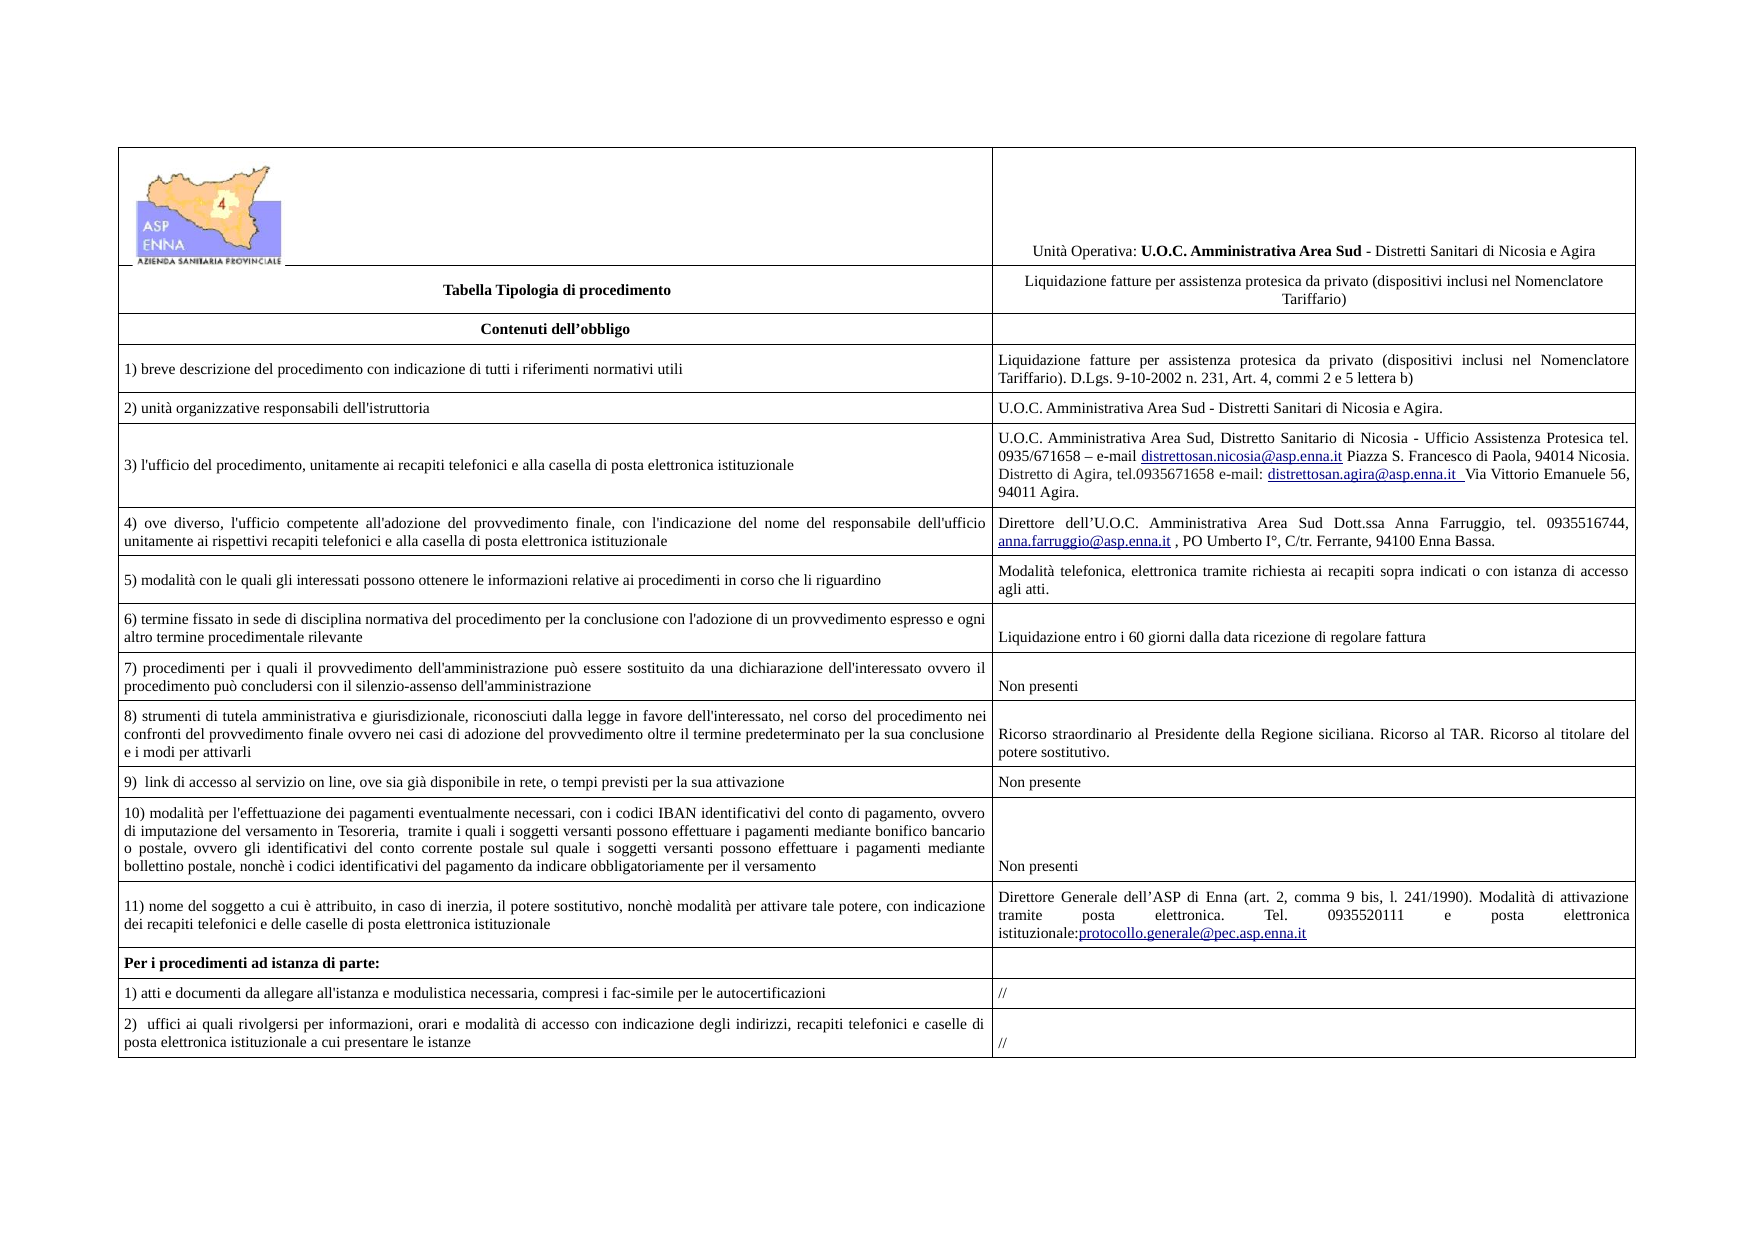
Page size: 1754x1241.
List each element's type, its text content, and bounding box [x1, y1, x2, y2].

table_cell 2) uffici ai quali rivolgersi per informazioni, orari e modalità di accesso con indicazione degli indirizzi, recapiti telefonici e caselle di posta elettronica istituzionale a cui presentare le istanze [119, 1009, 992, 1057]
table_cell Direttore Generale dell’ASP di Enna (art. 2, comma 9 bis, l. 241/1990). Modalità di attivazione tramite posta elettronica. Tel. 0935520111 e posta elettronica istituzionale:protocollo.generale@pec.asp.enna.it [993, 882, 1635, 947]
table_cell 4) ove diverso, l'ufficio competente all'adozione del provvedimento finale, con l'indicazione del nome del responsabile dell'ufficio unitamente ai rispettivi recapiti telefonici e alla casella di posta elettronica istituzionale [119, 508, 992, 555]
table_cell // [993, 1009, 1635, 1057]
table_cell Liquidazione fatture per assistenza protesica da privato (dispositivi inclusi nel Nomenclatore Tariffario). D.Lgs. 9-10-2002 n. 231, Art. 4, commi 2 e 5 lettera b) [993, 345, 1635, 392]
table_cell U.O.C. Amministrativa Area Sud, Distretto Sanitario di Nicosia - Ufficio Assistenza Protesica tel. 0935/671658 – e-mail distrettosan.nicosia@asp.enna.it Piazza S. Francesco di Paola, 94014 Nicosia. Distretto di Agira, tel.0935671658 e-mail: distrettosan.agira@asp.enna.it Via Vittorio Emanuele 56, 94011 Agira. [993, 424, 1635, 507]
table_cell 1) breve descrizione del procedimento con indicazione di tutti i riferimenti normativi utili [119, 345, 992, 392]
table_cell Per i procedimenti ad istanza di parte: [119, 948, 992, 977]
table_cell 3) l'ufficio del procedimento, unitamente ai recapiti telefonici e alla casella di posta elettronica istituzionale [119, 424, 992, 507]
table_cell U.O.C. Amministrativa Area Sud - Distretti Sanitari di Nicosia e Agira. [993, 393, 1635, 422]
table_cell 10) modalità per l'effettuazione dei pagamenti eventualmente necessari, con i codici IBAN identificativi del conto di pagamento, ovvero di imputazione del versamento in Tesoreria, tramite i quali i soggetti versanti possono effettuare i pagamenti mediante bonifico bancario o postale, ovvero gli identificativi del conto corrente postale sul quale i soggetti versanti possono effettuare i pagamenti mediante bollettino postale, nonchè i codici identificativi del pagamento da indicare obbligatoriamente per il versamento [119, 798, 992, 881]
table_cell Non presenti [993, 798, 1635, 881]
table_cell Non presente [993, 767, 1635, 797]
table_cell 8) strumenti di tutela amministrativa e giurisdizionale, riconosciuti dalla legge in favore dell'interessato, nel corso del procedimento nei confronti del provvedimento finale ovvero nei casi di adozione del provvedimento oltre il termine predeterminato per la sua conclusione e i modi per attivarli [119, 701, 992, 766]
table_cell [993, 948, 1635, 977]
table_cell Non presenti [993, 653, 1635, 700]
table_cell 6) termine fissato in sede di disciplina normativa del procedimento per la conclusione con l'adozione di un provvedimento espresso e ogni altro termine procedimentale rilevante [119, 604, 992, 652]
table_cell 7) procedimenti per i quali il provvedimento dell'amministrazione può essere sostituito da una dichiarazione dell'interessato ovvero il procedimento può concludersi con il silenzio-assenso dell'amministrazione [119, 653, 992, 700]
table_cell // [993, 979, 1635, 1008]
table_header [119, 148, 992, 265]
table_cell 5) modalità con le quali gli interessati possono ottenere le informazioni relative ai procedimenti in corso che li riguardino [119, 556, 992, 603]
table_cell [993, 314, 1635, 344]
table_cell Modalità telefonica, elettronica tramite richiesta ai recapiti sopra indicati o con istanza di accesso agli atti. [993, 556, 1635, 603]
table_cell Ricorso straordinario al Presidente della Regione siciliana. Ricorso al TAR. Ricorso al titolare del potere sostitutivo. [993, 701, 1635, 766]
table_cell 11) nome del soggetto a cui è attribuito, in caso di inerzia, il potere sostitutivo, nonchè modalità per attivare tale potere, con indicazione dei recapiti telefonici e delle caselle di posta elettronica istituzionale [119, 882, 992, 947]
table_cell 2) unità organizzative responsabili dell'istruttoria [119, 393, 992, 422]
table_cell Direttore dell’U.O.C. Amministrativa Area Sud Dott.ssa Anna Farruggio, tel. 0935516744, anna.farruggio@asp.enna.it , PO Umberto I°, C/tr. Ferrante, 94100 Enna Bassa. [993, 508, 1635, 555]
picture [132, 161, 286, 266]
table_cell Liquidazione entro i 60 giorni dalla data ricezione di regolare fattura [993, 604, 1635, 652]
table_cell Tabella Tipologia di procedimento [119, 266, 992, 313]
table_cell Contenuti dell’obbligo [119, 314, 992, 344]
table_cell 1) atti e documenti da allegare all'istanza e modulistica necessaria, compresi i fac-simile per le autocertificazioni [119, 979, 992, 1008]
table_cell Liquidazione fatture per assistenza protesica da privato (dispositivi inclusi nel Nomenclatore Tariffario) [993, 266, 1635, 313]
table_cell 9) link di accesso al servizio on line, ove sia già disponibile in rete, o tempi previsti per la sua attivazione [119, 767, 992, 797]
table_header Unità Operativa: U.O.C. Amministrativa Area Sud - Distretti Sanitari di Nicosia e Agira [993, 148, 1635, 265]
